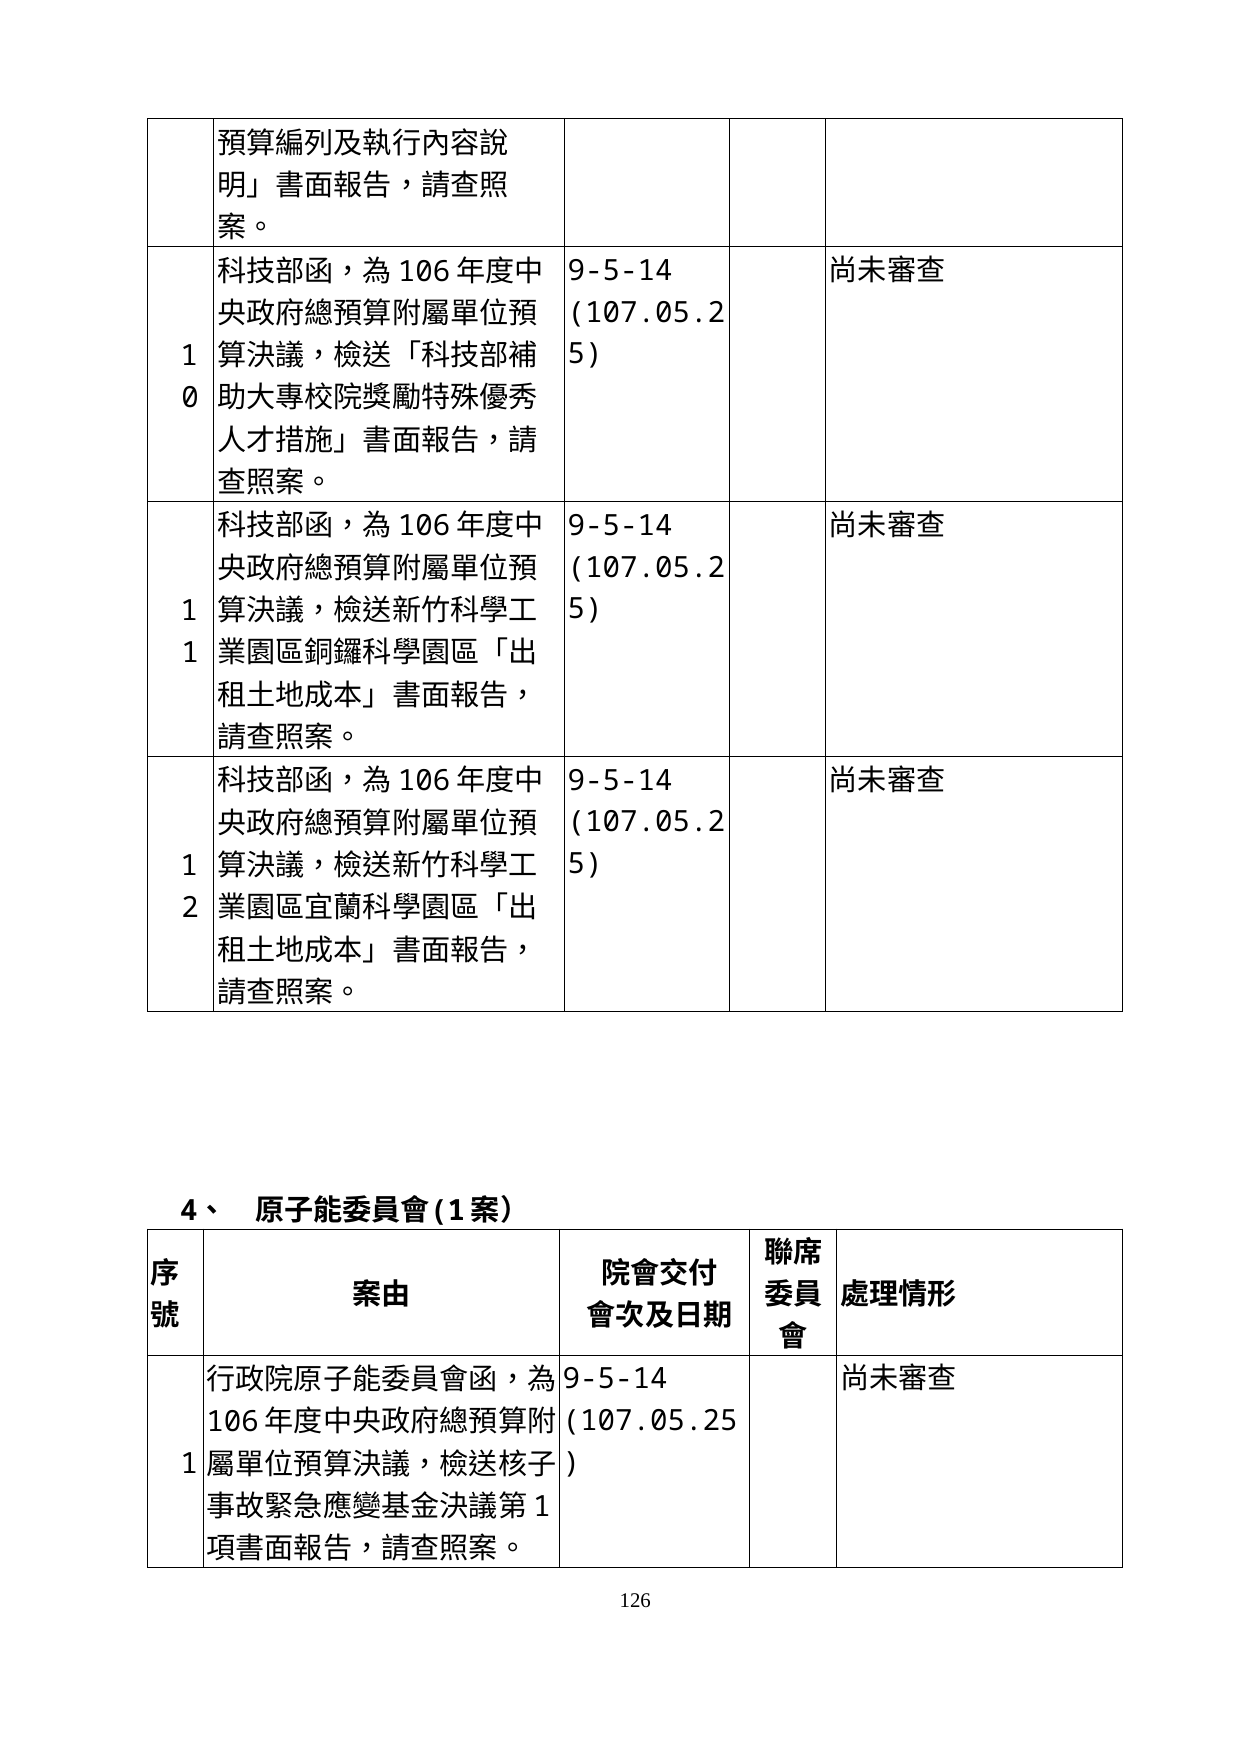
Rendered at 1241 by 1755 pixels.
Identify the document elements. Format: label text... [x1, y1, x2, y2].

table_cell [730, 502, 825, 756]
table_cell [148, 1356, 203, 1567]
table_cell [148, 502, 213, 756]
table_cell 行政院原子能委員會函，為106年度中央政府總預算附屬單位預算決議，檢送核子事故緊急應變基金決議第1項書面報告，請查照案。 [204, 1356, 559, 1567]
table_cell [148, 119, 213, 246]
table_cell [730, 247, 825, 501]
table_cell 科技部函，為106年度中央政府總預算附屬單位預算決議，檢送新竹科學工業園區宜蘭科學園區「出租土地成本」書面報告，請查照案。 [214, 757, 564, 1011]
table_cell [750, 1356, 836, 1567]
table_cell 科技部函，為106年度中央政府總預算附屬單位預算決議，檢送新竹科學工業園區銅鑼科學園區「出租土地成本」書面報告，請查照案。 [214, 502, 564, 756]
table_header 聯席 委員會 [750, 1230, 836, 1354]
table_cell 尚未審查 [826, 757, 1122, 1011]
table_cell 尚未審查 [826, 247, 1122, 501]
table_cell [730, 757, 825, 1011]
table_header 處理情形 [837, 1230, 1122, 1354]
table_cell 9-5-14 (107.05.25) [565, 757, 729, 1011]
table_header 案由 [204, 1230, 559, 1354]
table_cell 尚未審查 [837, 1356, 1122, 1567]
table_cell 9-5-14 (107.05.25) [565, 502, 729, 756]
table_cell [730, 119, 825, 246]
table_header 序號 [148, 1230, 203, 1354]
table_cell [826, 119, 1122, 246]
table_cell [565, 119, 729, 246]
table_cell 9-5-14 (107.05.25) [560, 1356, 749, 1567]
table_cell [148, 757, 213, 1011]
table_cell 尚未審查 [826, 502, 1122, 756]
table_cell 預算編列及執行內容說明」書面報告，請查照案。 [214, 119, 564, 246]
list 原子能委員會(1案） [180, 1187, 1122, 1228]
table_header 院會交付 會次及日期 [560, 1230, 749, 1354]
table_cell 科技部函，為106年度中央政府總預算附屬單位預算決議，檢送「科技部補助大專校院獎勵特殊優秀人才措施」書面報告，請查照案。 [214, 247, 564, 501]
table_cell [148, 247, 213, 501]
table_cell 9-5-14 (107.05.25) [565, 247, 729, 501]
